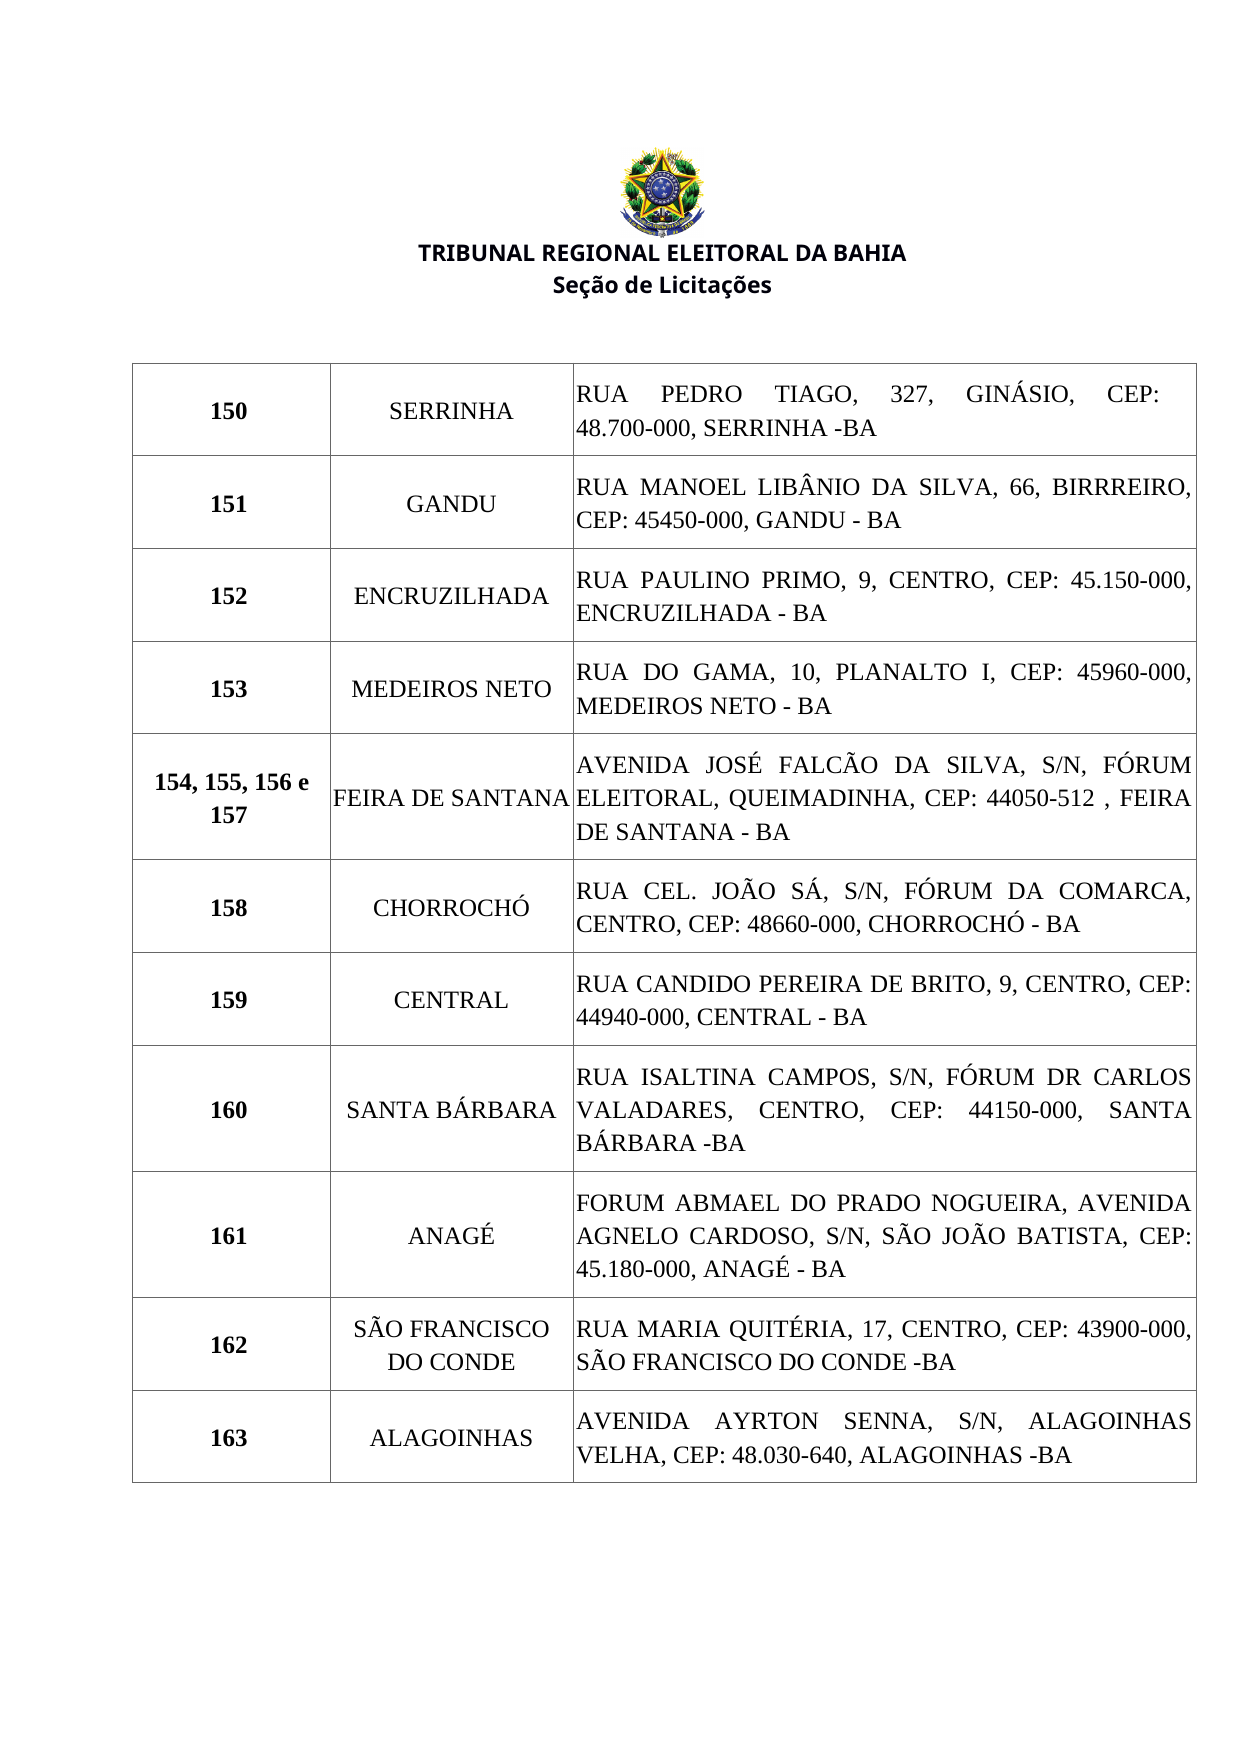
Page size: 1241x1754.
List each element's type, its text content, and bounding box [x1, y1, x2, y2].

table_cell CHORROCHÓ [331, 860, 573, 952]
table_cell 159 [133, 953, 330, 1045]
table_cell RUA DO GAMA, 10, PLANALTO I, CEP: 45960-000, MEDEIROS NETO - BA [574, 642, 1196, 733]
table_cell 153 [133, 642, 330, 733]
table_cell 161 [133, 1172, 330, 1297]
table_cell 158 [133, 860, 330, 952]
table_cell RUA MARIA QUITÉRIA, 17, CENTRO, CEP: 43900-000, SÃO FRANCISCO DO CONDE -BA [574, 1298, 1196, 1389]
table_cell AVENIDA AYRTON SENNA, S/N, ALAGOINHAS VELHA, CEP: 48.030-640, ALAGOINHAS -BA [574, 1391, 1196, 1482]
table_cell FEIRA DE SANTANA [331, 734, 573, 859]
table_cell RUA CANDIDO PEREIRA DE BRITO, 9, CENTRO, CEP: 44940-000, CENTRAL - BA [574, 953, 1196, 1045]
table_cell SERRINHA [331, 364, 573, 455]
table_cell 163 [133, 1391, 330, 1482]
table_cell MEDEIROS NETO [331, 642, 573, 733]
table_cell RUA MANOEL LIBÂNIO DA SILVA, 66, BIRRREIRO, CEP: 45450-000, GANDU - BA [574, 456, 1196, 548]
table_cell SANTA BÁRBARA [331, 1046, 573, 1171]
table_cell 151 [133, 456, 330, 548]
table_cell 162 [133, 1298, 330, 1389]
table_cell RUA PAULINO PRIMO, 9, CENTRO, CEP: 45.150-000, ENCRUZILHADA - BA [574, 549, 1196, 641]
table_cell ANAGÉ [331, 1172, 573, 1297]
table_cell 154, 155, 156 e 157 [133, 734, 330, 859]
table_cell RUA ISALTINA CAMPOS, S/N, FÓRUM DR CARLOS VALADARES, CENTRO, CEP: 44150-000, SANTA BÁRBARA -BA [574, 1046, 1196, 1171]
table_cell ENCRUZILHADA [331, 549, 573, 641]
table_cell SÃO FRANCISCO DO CONDE [331, 1298, 573, 1389]
table_cell ALAGOINHAS [331, 1391, 573, 1482]
table_cell AVENIDA JOSÉ FALCÃO DA SILVA, S/N, FÓRUM ELEITORAL, QUEIMADINHA, CEP: 44050-512 , FEIRA DE SANTANA - BA [574, 734, 1196, 859]
table_cell CENTRAL [331, 953, 573, 1045]
table_cell 152 [133, 549, 330, 641]
table_cell FORUM ABMAEL DO PRADO NOGUEIRA, AVENIDA AGNELO CARDOSO, S/N, SÃO JOÃO BATISTA, CEP: 45.180-000, ANAGÉ - BA [574, 1172, 1196, 1297]
table_cell 160 [133, 1046, 330, 1171]
table_cell 150 [133, 364, 330, 455]
table_cell GANDU [331, 456, 573, 548]
table_cell RUA CEL. JOÃO SÁ, S/N, FÓRUM DA COMARCA, CENTRO, CEP: 48660-000, CHORROCHÓ - BA [574, 860, 1196, 952]
table_cell RUA PEDRO TIAGO, 327, GINÁSIO, CEP: 48.700-000, SERRINHA -BA [574, 364, 1196, 455]
